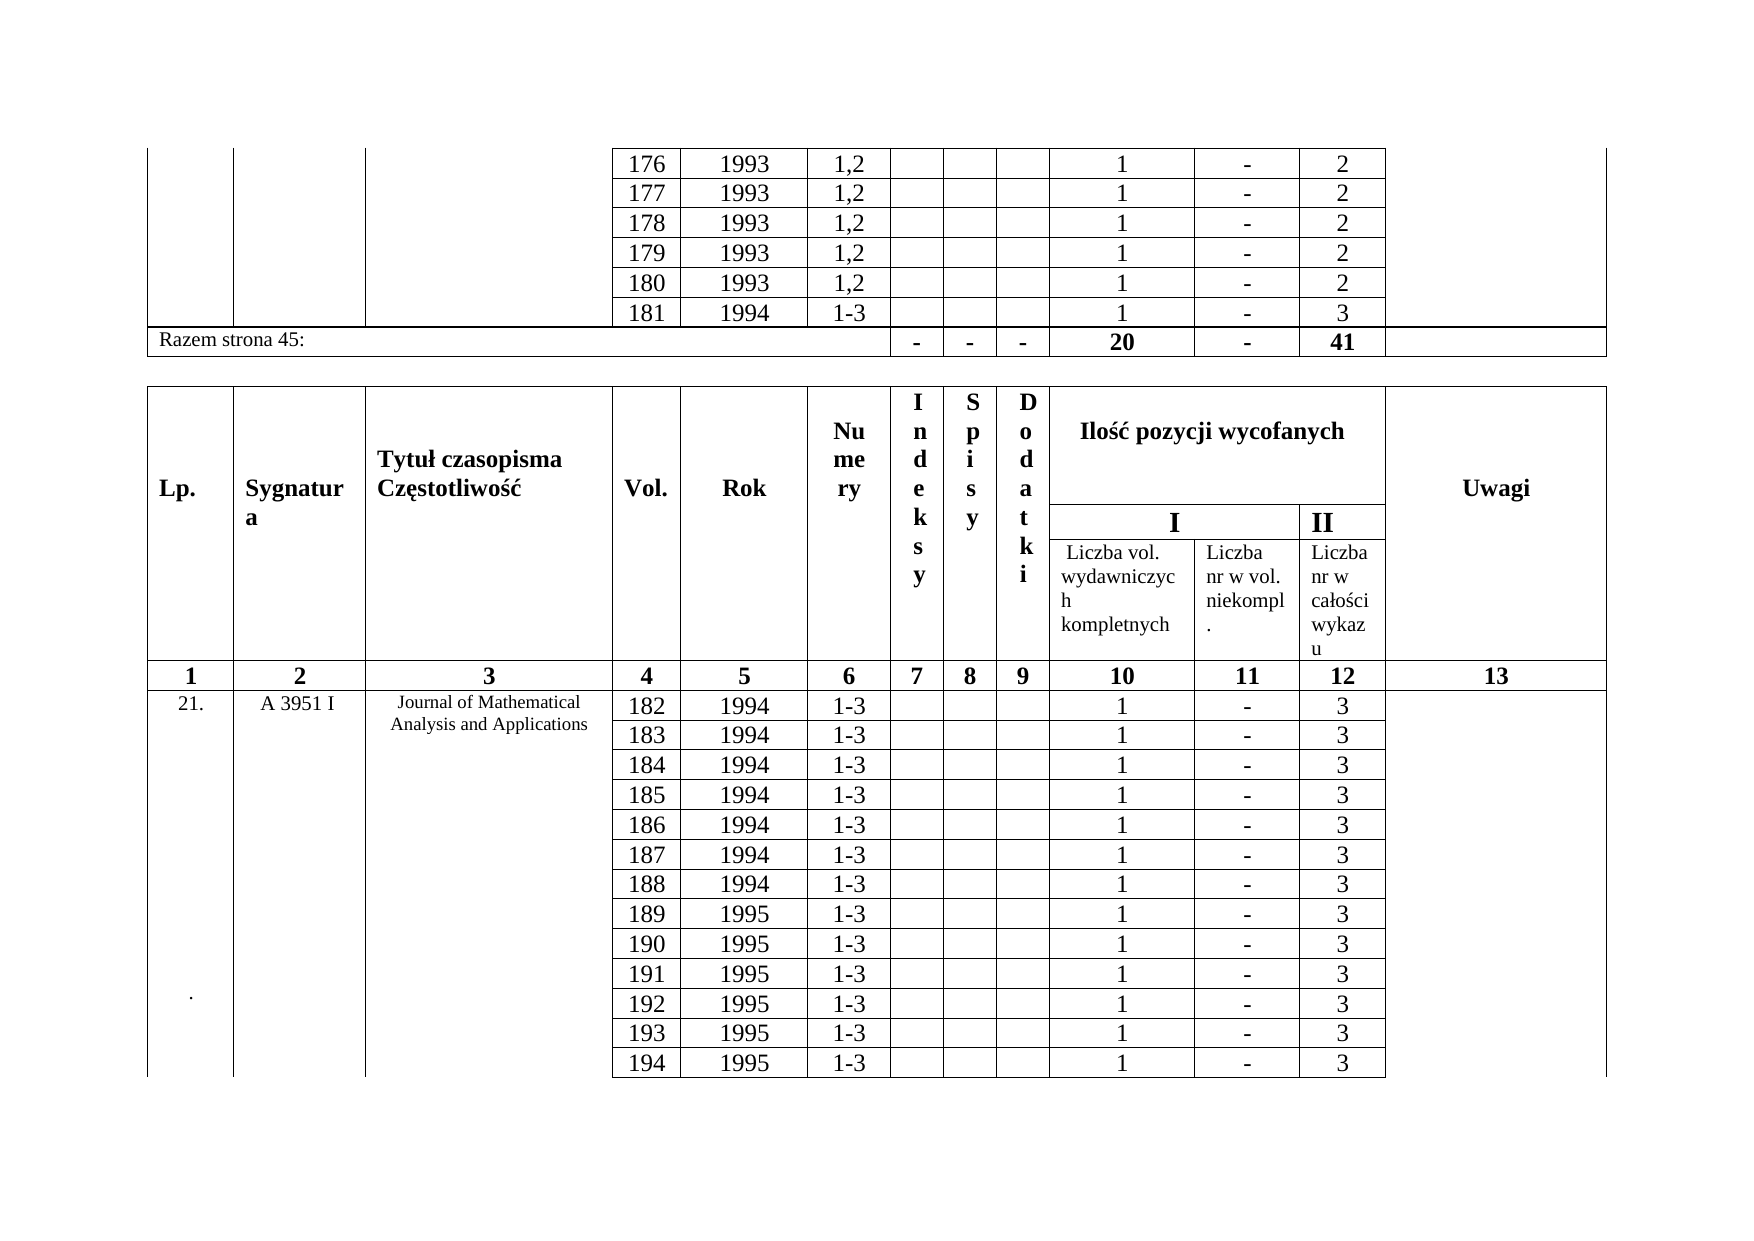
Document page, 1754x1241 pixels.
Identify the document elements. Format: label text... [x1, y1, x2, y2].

table_cell 193 [613, 1019, 680, 1047]
table_cell [891, 238, 943, 267]
table_cell [1386, 237, 1606, 267]
table_cell Journal of Mathematical Analysis and Applications [366, 691, 612, 1077]
table_cell - [1195, 959, 1299, 988]
table_cell 178 [613, 208, 680, 237]
table_cell - [1195, 721, 1299, 749]
table_header Tytuł czasopisma Częstotliwość [366, 387, 612, 660]
table_cell 1994 [681, 840, 807, 868]
table_cell 176 [613, 149, 680, 177]
table_cell 1995 [681, 899, 807, 928]
table_cell [891, 1019, 943, 1047]
table_cell 1 [1050, 810, 1194, 839]
table_cell [997, 989, 1049, 1017]
table_cell 1-3 [808, 1048, 890, 1077]
table_cell 3 [1300, 298, 1385, 326]
table_cell [1386, 207, 1606, 237]
table_cell 1993 [681, 179, 807, 207]
table_cell 3 [1300, 840, 1385, 868]
table_cell [891, 721, 943, 749]
table_header Numery [808, 387, 890, 660]
table_cell [997, 721, 1049, 749]
table_cell 177 [613, 179, 680, 207]
table_cell [944, 179, 996, 207]
table_cell 1 [1050, 959, 1194, 988]
table_cell 187 [613, 840, 680, 868]
table_cell 1,2 [808, 179, 890, 207]
table_cell 3 [1300, 691, 1385, 719]
table_cell [944, 691, 996, 719]
table_cell - [1195, 750, 1299, 779]
table_cell - [1195, 268, 1299, 297]
table_cell [148, 207, 233, 237]
table_cell 1995 [681, 1019, 807, 1047]
table_cell 3 [1300, 1048, 1385, 1077]
table_cell 1-3 [808, 929, 890, 958]
table_cell [997, 750, 1049, 779]
table_cell 1 [1050, 840, 1194, 868]
table_cell [366, 267, 612, 297]
table_cell [891, 208, 943, 237]
table_cell 186 [613, 810, 680, 839]
table_cell - [1195, 810, 1299, 839]
table_cell [1386, 691, 1606, 1077]
table_cell [944, 298, 996, 326]
table_cell [234, 178, 365, 207]
table_cell 185 [613, 780, 680, 809]
table_cell 1 [1050, 989, 1194, 1017]
table_cell [944, 870, 996, 898]
table_cell - [891, 328, 943, 356]
table_cell [997, 268, 1049, 297]
table_cell 1 [1050, 298, 1194, 326]
table_header Ilość pozycji wycofanych [1050, 387, 1385, 504]
table_cell [997, 149, 1049, 177]
table_cell 5 [681, 661, 807, 690]
table_cell 180 [613, 268, 680, 297]
table_cell 181 [613, 298, 680, 326]
table_cell [997, 780, 1049, 809]
table_cell [997, 959, 1049, 988]
table_cell - [1195, 780, 1299, 809]
table_cell [997, 208, 1049, 237]
table_cell II [1300, 505, 1385, 539]
table_cell [944, 899, 996, 928]
table_header Lp. [148, 387, 233, 660]
table_cell 1-3 [808, 691, 890, 719]
table_cell - [1195, 298, 1299, 326]
table_cell [997, 840, 1049, 868]
table_cell - [1195, 899, 1299, 928]
table_cell 3 [1300, 929, 1385, 958]
table_cell - [1195, 149, 1299, 177]
table_cell [997, 810, 1049, 839]
table_cell 1-3 [808, 750, 890, 779]
table_cell [944, 238, 996, 267]
table_cell [234, 148, 365, 177]
table_cell 1 [1050, 899, 1194, 928]
table_cell [1386, 297, 1606, 326]
table_cell [944, 840, 996, 868]
table_cell [366, 207, 612, 237]
table_cell 1 [1050, 691, 1194, 719]
table_cell 1993 [681, 238, 807, 267]
table_cell - [1195, 208, 1299, 237]
table_cell [997, 1019, 1049, 1047]
table_cell 1 [1050, 780, 1194, 809]
table_cell 192 [613, 989, 680, 1017]
table_cell 1994 [681, 721, 807, 749]
table_cell - [1195, 691, 1299, 719]
table_cell 1-3 [808, 810, 890, 839]
table_cell [891, 149, 943, 177]
table_header Uwagi [1386, 387, 1606, 660]
table_cell 1-3 [808, 840, 890, 868]
table_header Vol. [613, 387, 680, 660]
table_cell 13 [1386, 661, 1606, 690]
table_cell [891, 929, 943, 958]
table_cell 1994 [681, 750, 807, 779]
table_cell Liczba nr w całości wykazu [1300, 540, 1385, 660]
table_cell [997, 179, 1049, 207]
table_cell 11 [1195, 661, 1299, 690]
table_cell 1994 [681, 780, 807, 809]
table_cell 1 [1050, 238, 1194, 267]
table_cell 1-3 [808, 721, 890, 749]
table_cell [891, 691, 943, 719]
table_cell [366, 178, 612, 207]
table_cell Liczba nr w vol. niekompl. [1195, 540, 1299, 660]
table_cell [148, 297, 233, 326]
table_cell 1-3 [808, 1019, 890, 1047]
table_cell 1993 [681, 208, 807, 237]
table_cell - [1195, 1019, 1299, 1047]
table_cell [944, 959, 996, 988]
table_cell Liczba vol. wydawniczych kompletnych [1050, 540, 1194, 660]
table_cell 3 [1300, 899, 1385, 928]
table_cell 1994 [681, 298, 807, 326]
table_cell 2 [1300, 208, 1385, 237]
table_cell 179 [613, 238, 680, 267]
table_cell 1995 [681, 989, 807, 1017]
table_cell 1 [148, 661, 233, 690]
table_cell 1993 [681, 268, 807, 297]
table_cell 1 [1050, 208, 1194, 237]
table_cell [1386, 267, 1606, 297]
table_cell 1 [1050, 929, 1194, 958]
table_cell - [1195, 929, 1299, 958]
table_cell 2 [234, 661, 365, 690]
table_cell [944, 810, 996, 839]
table_cell [997, 691, 1049, 719]
table_cell 1-3 [808, 899, 890, 928]
table_cell 3 [366, 661, 612, 690]
table_cell 2 [1300, 149, 1385, 177]
table_cell [997, 298, 1049, 326]
table_cell 184 [613, 750, 680, 779]
table_cell 189 [613, 899, 680, 928]
table_cell 12 [1300, 661, 1385, 690]
table_cell 2 [1300, 268, 1385, 297]
table_cell 1-3 [808, 870, 890, 898]
table_cell - [1195, 870, 1299, 898]
table_cell [891, 1048, 943, 1077]
table_cell 1-3 [808, 780, 890, 809]
table_cell [944, 268, 996, 297]
table_cell 3 [1300, 721, 1385, 749]
table_cell [997, 929, 1049, 958]
table_cell [891, 268, 943, 297]
table_cell - [997, 328, 1049, 356]
table_cell 10 [1050, 661, 1194, 690]
table_cell 3 [1300, 959, 1385, 988]
table_cell 1 [1050, 870, 1194, 898]
table_cell Razem strona 45: [148, 328, 890, 356]
table_header Spisy [944, 387, 996, 660]
table_cell [891, 959, 943, 988]
table_cell 190 [613, 929, 680, 958]
table_cell 3 [1300, 1019, 1385, 1047]
table_cell 8 [944, 661, 996, 690]
table_cell [891, 810, 943, 839]
table_cell [997, 238, 1049, 267]
table_cell - [1195, 238, 1299, 267]
table_cell [944, 989, 996, 1017]
table_cell 188 [613, 870, 680, 898]
table_cell 1995 [681, 1048, 807, 1077]
table_cell [366, 297, 612, 326]
table_cell 1995 [681, 929, 807, 958]
table_cell 1 [1050, 268, 1194, 297]
table_cell 1,2 [808, 208, 890, 237]
table_cell [944, 750, 996, 779]
table_cell [234, 207, 365, 237]
table_cell 3 [1300, 780, 1385, 809]
table_header Dodatki [997, 387, 1049, 660]
table_cell [891, 298, 943, 326]
table_cell 1 [1050, 149, 1194, 177]
table_cell [148, 148, 233, 177]
table_cell 3 [1300, 989, 1385, 1017]
table_cell 1,2 [808, 149, 890, 177]
table_header Indeksy [891, 387, 943, 660]
table_cell [944, 1019, 996, 1047]
table_cell 1 [1050, 721, 1194, 749]
table_cell [944, 208, 996, 237]
table_header Sygnatura [234, 387, 365, 660]
table_cell [944, 780, 996, 809]
table_cell [997, 899, 1049, 928]
table_cell 183 [613, 721, 680, 749]
table_cell - [1195, 179, 1299, 207]
table_cell [234, 297, 365, 326]
table_cell 3 [1300, 810, 1385, 839]
table_cell - [944, 328, 996, 356]
table_cell 3 [1300, 750, 1385, 779]
table_cell [148, 178, 233, 207]
table_cell [148, 267, 233, 297]
table_cell 1 [1050, 179, 1194, 207]
table_cell [366, 237, 612, 267]
table_cell [891, 179, 943, 207]
table_cell 9 [997, 661, 1049, 690]
table_cell 3 [1300, 870, 1385, 898]
table_cell - [1195, 989, 1299, 1017]
table_cell 1,2 [808, 238, 890, 267]
table_cell 1,2 [808, 268, 890, 297]
table_cell A 3951 I [234, 691, 365, 1077]
table_cell [891, 840, 943, 868]
table_cell [997, 870, 1049, 898]
table_cell [891, 899, 943, 928]
table_cell 191 [613, 959, 680, 988]
table_header Rok [681, 387, 807, 660]
table_cell 1-3 [808, 959, 890, 988]
table_cell [1386, 328, 1606, 356]
table_cell [891, 750, 943, 779]
table_cell - [1195, 840, 1299, 868]
table_cell [891, 989, 943, 1017]
table_cell 2 [1300, 238, 1385, 267]
table_cell 41 [1300, 328, 1385, 356]
table_cell - [1195, 328, 1299, 356]
table_cell [891, 870, 943, 898]
table_cell [944, 1048, 996, 1077]
table_cell [944, 721, 996, 749]
table_cell [1386, 148, 1606, 177]
table_cell 1994 [681, 810, 807, 839]
table_cell 1994 [681, 870, 807, 898]
table_cell 1994 [681, 691, 807, 719]
table_cell [944, 149, 996, 177]
table_cell 1-3 [808, 989, 890, 1017]
table_cell [234, 267, 365, 297]
table_cell 7 [891, 661, 943, 690]
table_cell 1 [1050, 750, 1194, 779]
table_cell 194 [613, 1048, 680, 1077]
table_cell 6 [808, 661, 890, 690]
table_cell 1-3 [808, 298, 890, 326]
table_cell [366, 148, 612, 177]
table_cell 1995 [681, 959, 807, 988]
table_cell [234, 237, 365, 267]
table_cell 21. . [148, 691, 233, 1077]
table_cell 2 [1300, 179, 1385, 207]
table_cell 20 [1050, 328, 1194, 356]
table_cell [148, 237, 233, 267]
table_cell [997, 1048, 1049, 1077]
table_cell - [1195, 1048, 1299, 1077]
table_cell I [1050, 505, 1299, 539]
table_cell 182 [613, 691, 680, 719]
table_cell [944, 929, 996, 958]
table_cell 1 [1050, 1048, 1194, 1077]
table_cell [891, 780, 943, 809]
table_cell 4 [613, 661, 680, 690]
table_cell 1 [1050, 1019, 1194, 1047]
table_cell [1386, 178, 1606, 207]
table_cell 1993 [681, 149, 807, 177]
